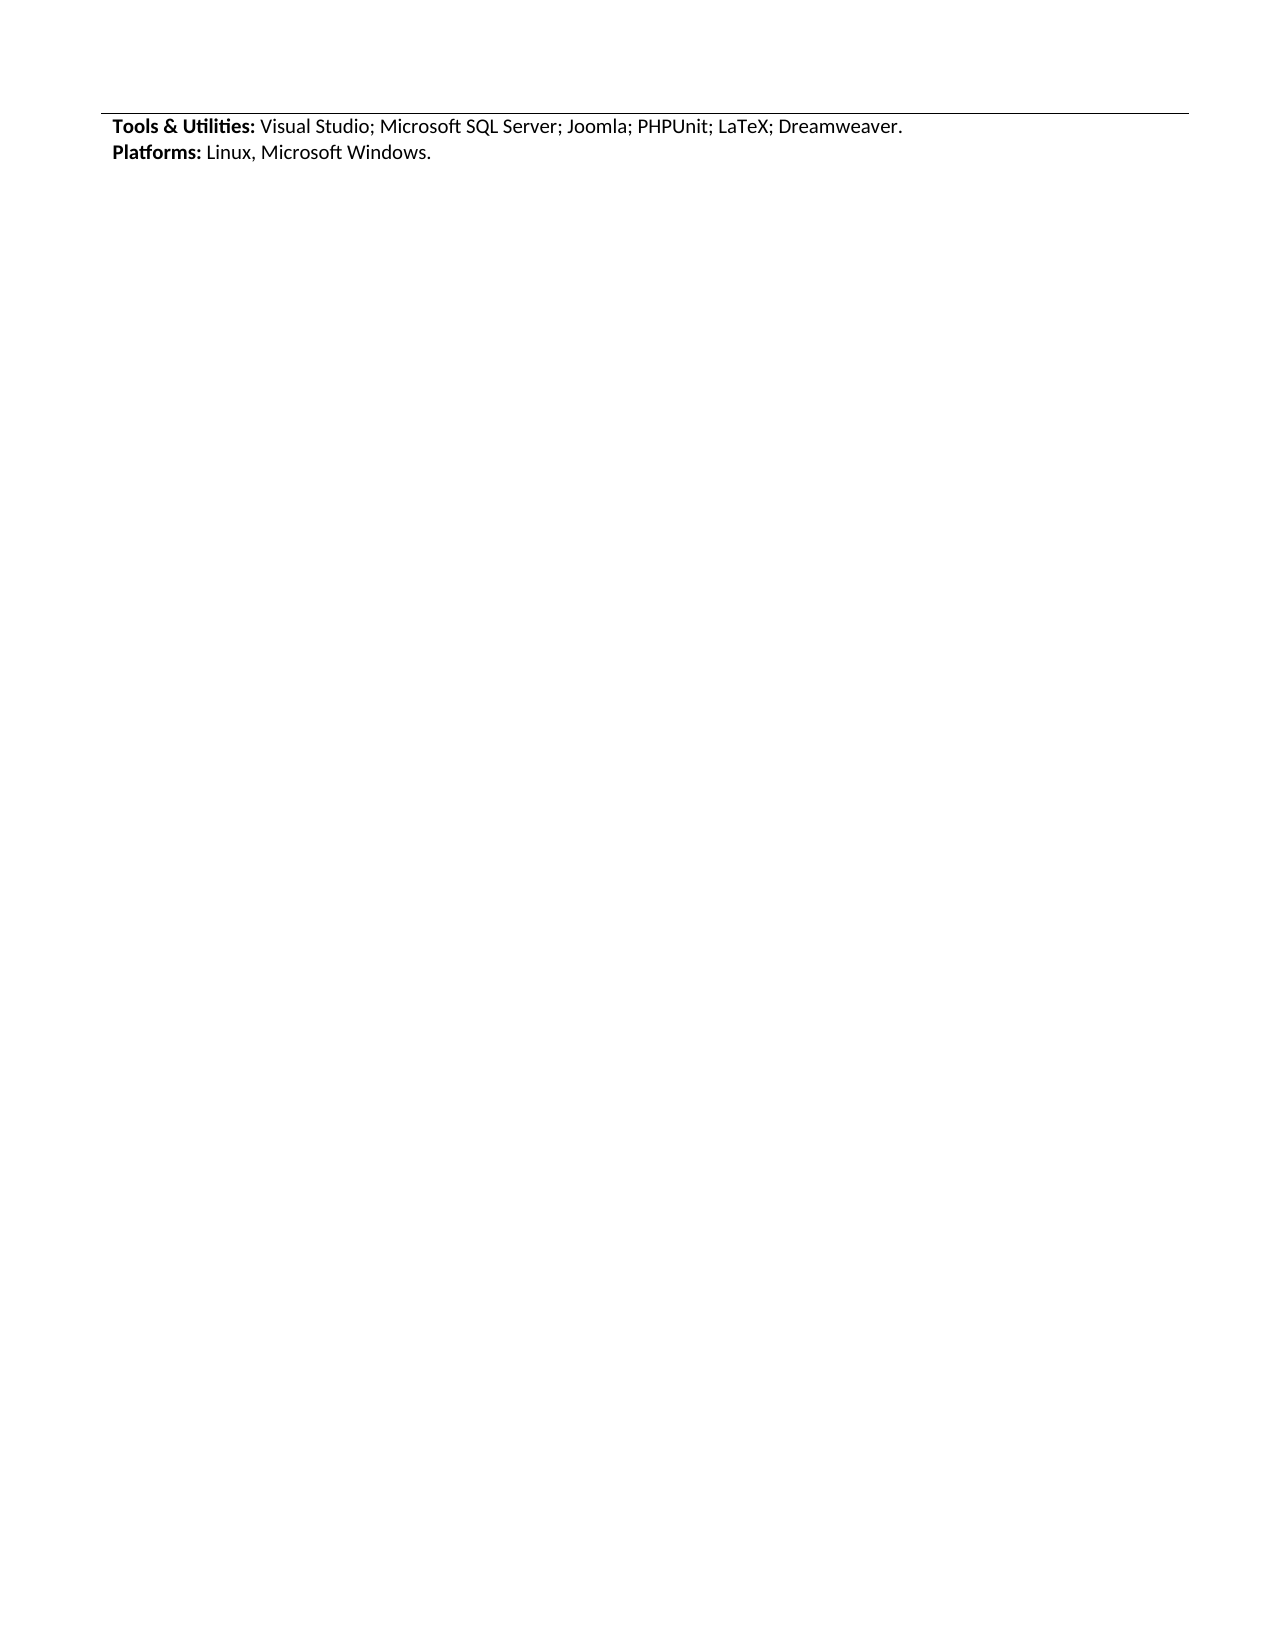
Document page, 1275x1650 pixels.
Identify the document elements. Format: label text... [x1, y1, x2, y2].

table_cell Tools & Utilities: Visual Studio; Microsoft SQL Server; Joomla; PHPUnit; LaTeX; Dreamweaver. Platforms: Linux, Microsoft Windows. [101, 114, 1189, 164]
